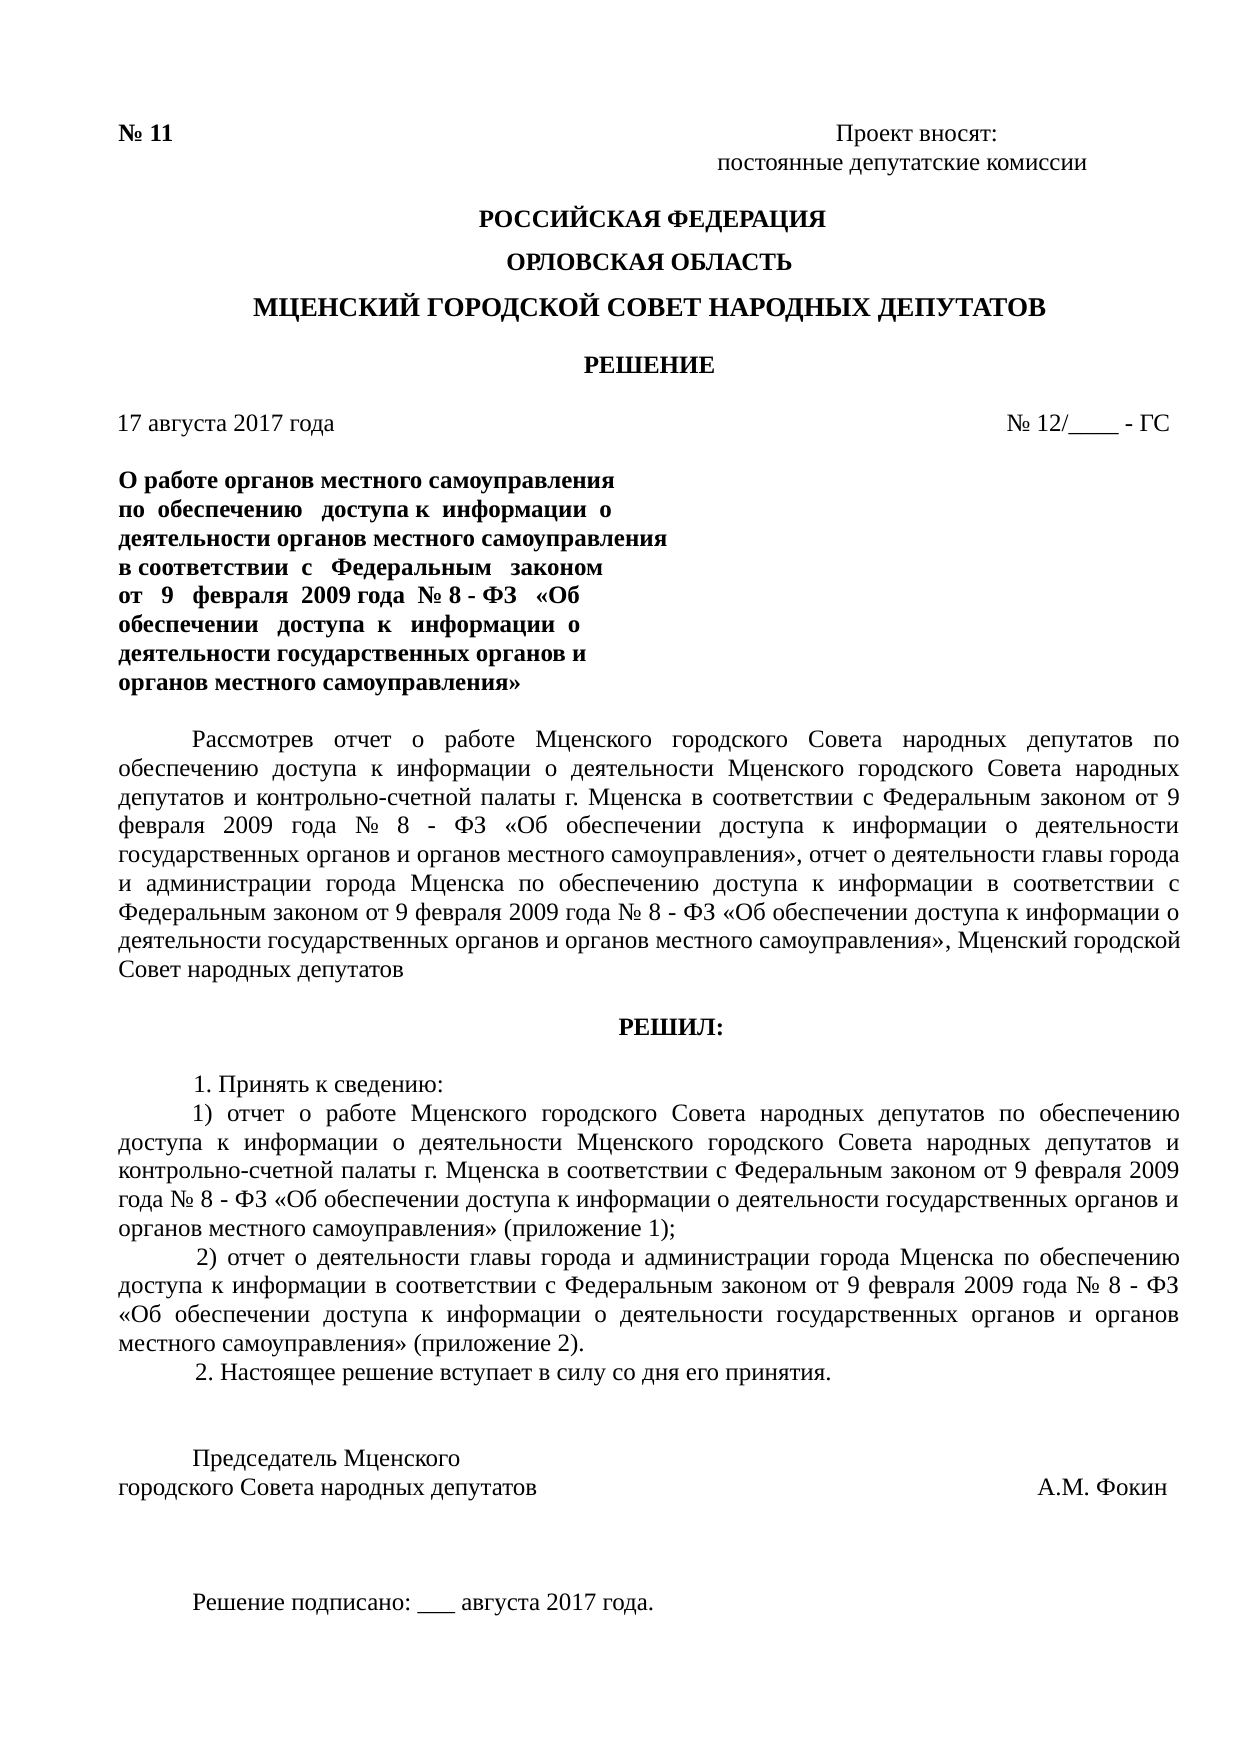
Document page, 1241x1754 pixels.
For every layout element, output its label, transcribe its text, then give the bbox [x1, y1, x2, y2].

text № 11 Проект вносят: [118, 118, 1181, 147]
text в соответствии с Федеральным законом [118, 552, 1181, 581]
text деятельности государственных органов и [118, 638, 1181, 667]
text от 9 февраля 2009 года № 8 - ФЗ «Об [118, 581, 1181, 609]
text постоянные депутатские комиссии [118, 147, 1181, 176]
text РЕШИЛ: [118, 1012, 1181, 1041]
text обеспечении доступа к информации о [118, 609, 1181, 638]
text Решение подписано: ___ августа 2017 года. [118, 1587, 1181, 1616]
text городского Совета народных депутатов А.М. Фокин [118, 1472, 1181, 1501]
text ОРЛОВСКАЯ ОБЛАСТЬ [118, 247, 1181, 276]
text 1. Принять к сведению: [118, 1069, 1181, 1098]
text Рассмотрев отчет о работе Мценского городского Совета народных депутатов по обеспечению доступа к информации о деятельности Мценского городского Совета народных депутатов и контрольно-счетной палаты г. Мценска в соответствии с Федеральным законом от 9 февраля 2009 года № 8 - ФЗ «Об обеспечении доступа к информации о деятельности государственных органов и органов местного самоуправления», отчет о деятельности главы города и администрации города Мценска по обеспечению доступа к информации в соответствии с Федеральным законом от 9 февраля 2009 года № 8 - ФЗ «Об обеспечении доступа к информации о деятельности государственных органов и органов местного самоуправления», Мценский городской Совет народных депутатов [118, 724, 1181, 983]
subtitle МЦЕНСКИЙ ГОРОДСКОЙ СОВЕТ НАРОДНЫХ ДЕПУТАТОВ [118, 291, 1181, 322]
text по обеспечению доступа к информации о [118, 494, 1181, 523]
text органов местного самоуправления» [118, 667, 1181, 696]
text О работе органов местного самоуправления [118, 466, 1181, 494]
text 1) отчет о работе Мценского городского Совета народных депутатов по обеспечению доступа к информации о деятельности Мценского городского Совета народных депутатов и контрольно-счетной палаты г. Мценска в соответствии с Федеральным законом от 9 февраля 2009 года № 8 - ФЗ «Об обеспечении доступа к информации о деятельности государственных органов и органов местного самоуправления» (приложение 1); [118, 1098, 1181, 1242]
text 2) отчет о деятельности главы города и администрации города Мценска по обеспечению доступа к информации в соответствии с Федеральным законом от 9 февраля 2009 года № 8 - ФЗ «Об обеспечении доступа к информации о деятельности государственных органов и органов местного самоуправления» (приложение 2). [118, 1242, 1181, 1357]
text РОССИЙСКАЯ ФЕДЕРАЦИЯ [118, 204, 1181, 233]
text деятельности органов местного самоуправления [118, 523, 1181, 552]
text 2. Настоящее решение вступает в силу со дня его принятия. [118, 1357, 1181, 1386]
text Председатель Мценского [118, 1443, 1181, 1472]
text РЕШЕНИЕ [118, 351, 1181, 379]
text 17 августа 2017 года № 12/____ - ГС [117, 408, 1181, 437]
